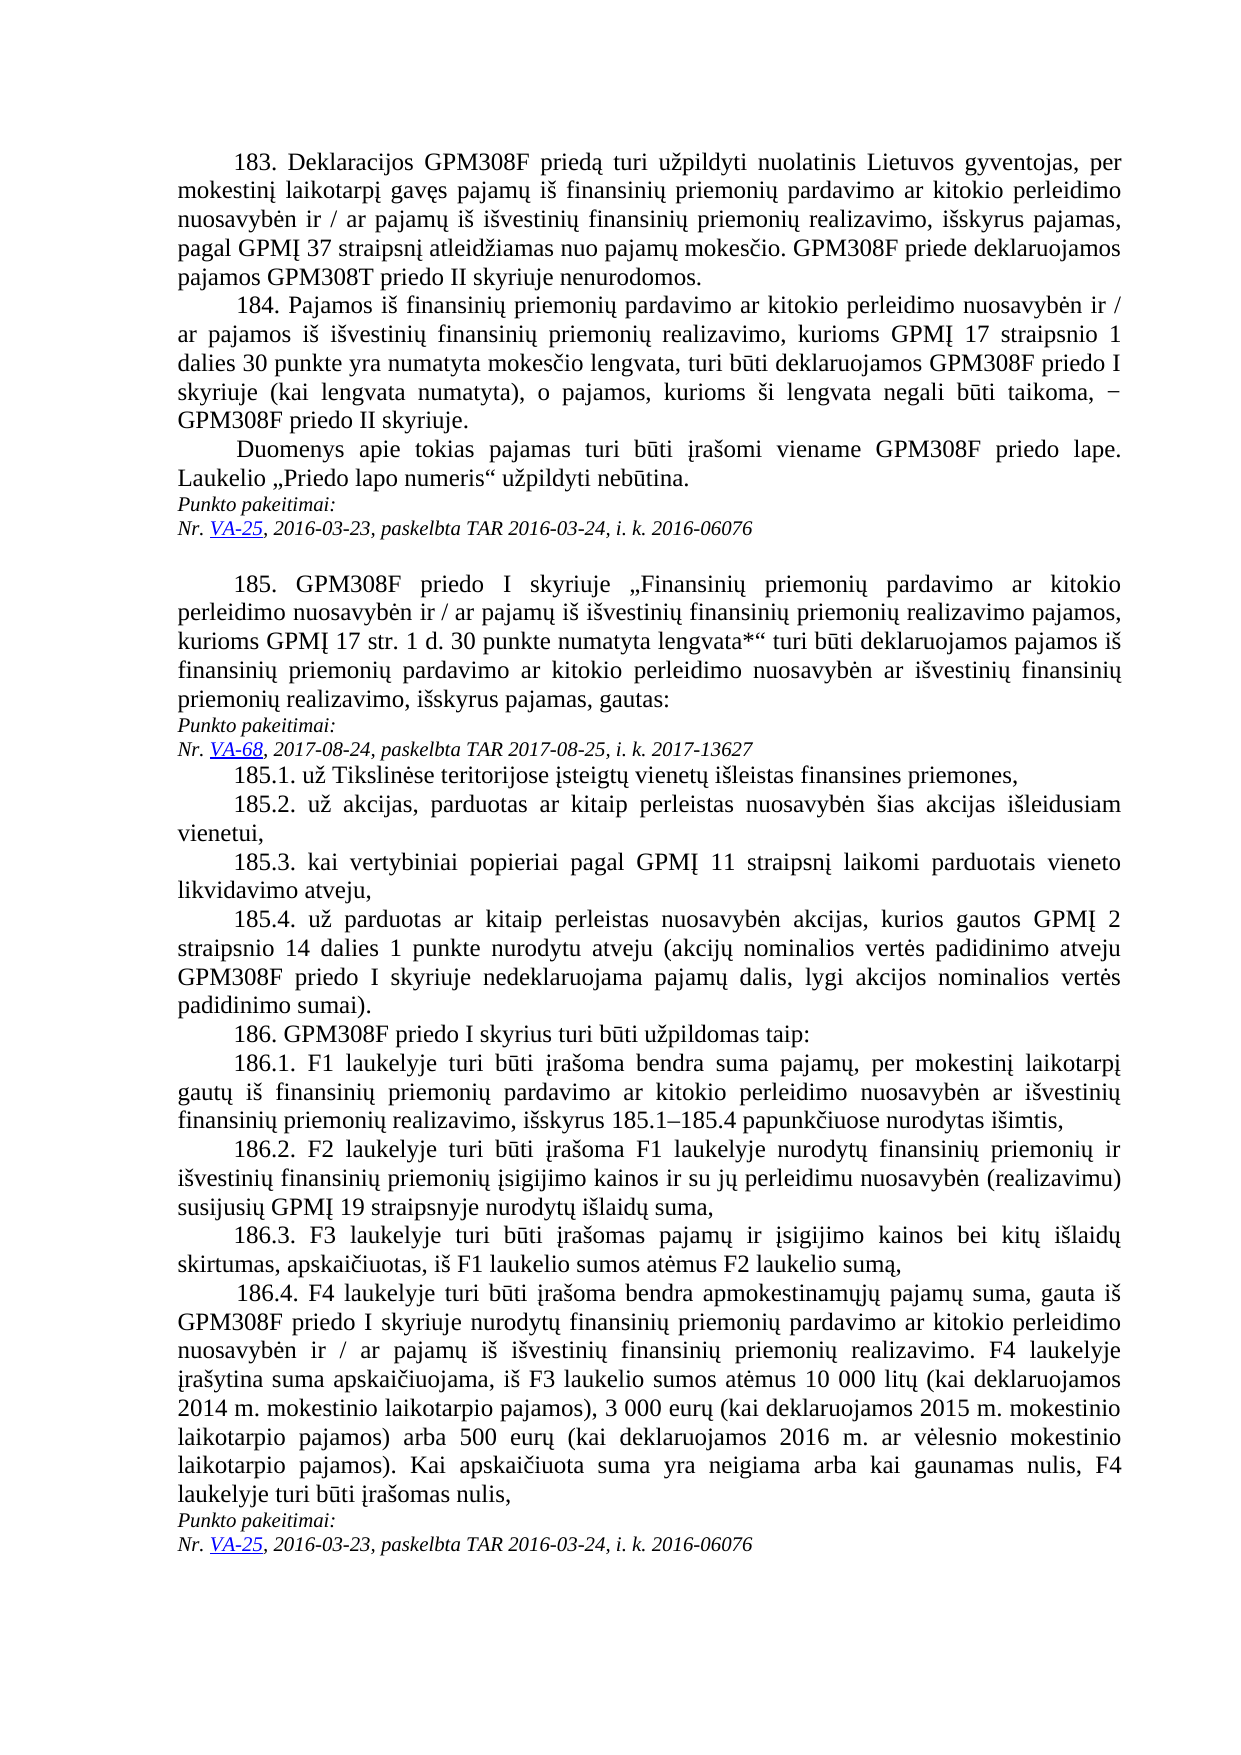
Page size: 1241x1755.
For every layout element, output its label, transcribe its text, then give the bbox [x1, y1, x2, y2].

text 185.2. už akcijas, parduotas ar kitaip perleistas nuosavybėn šias akcijas išleidusiam vienetui, [177, 789, 1122, 847]
text Nr. VA-68, 2017-08-24, paskelbta TAR 2017-08-25, i. k. 2017-13627 [177, 737, 1122, 761]
text 186. GPM308F priedo I skyrius turi būti užpildomas taip: [177, 1019, 1122, 1048]
text Duomenys apie tokias pajamas turi būti įrašomi viename GPM308F priedo lape. Laukelio „Priedo lapo numeris“ užpildyti nebūtina. [177, 434, 1122, 492]
text 184. Pajamos iš finansinių priemonių pardavimo ar kitokio perleidimo nuosavybėn ir / ar pajamos iš išvestinių finansinių priemonių realizavimo, kurioms GPMĮ 17 straipsnio 1 dalies 30 punkte yra numatyta mokesčio lengvata, turi būti deklaruojamos GPM308F priedo I skyriuje (kai lengvata numatyta), o pajamos, kurioms ši lengvata negali būti taikoma, − GPM308F priedo II skyriuje. [177, 291, 1122, 434]
text 186.4. F4 laukelyje turi būti įrašoma bendra apmokestinamųjų pajamų suma, gauta iš GPM308F priedo I skyriuje nurodytų finansinių priemonių pardavimo ar kitokio perleidimo nuosavybėn ir / ar pajamų iš išvestinių finansinių priemonių realizavimo. F4 laukelyje įrašytina suma apskaičiuojama, iš F3 laukelio sumos atėmus 10 000 litų (kai deklaruojamos 2014 m. mokestinio laikotarpio pajamos), 3 000 eurų (kai deklaruojamos 2015 m. mokestinio laikotarpio pajamos) arba 500 eurų (kai deklaruojamos 2016 m. ar vėlesnio mokestinio laikotarpio pajamos). Kai apskaičiuota suma yra neigiama arba kai gaunamas nulis, F4 laukelyje turi būti įrašomas nulis, [177, 1278, 1122, 1508]
text 185. GPM308F priedo I skyriuje „Finansinių priemonių pardavimo ar kitokio perleidimo nuosavybėn ir / ar pajamų iš išvestinių finansinių priemonių realizavimo pajamos, kurioms GPMĮ 17 str. 1 d. 30 punkte numatyta lengvata*“ turi būti deklaruojamos pajamos iš finansinių priemonių pardavimo ar kitokio perleidimo nuosavybėn ar išvestinių finansinių priemonių realizavimo, išskyrus pajamas, gautas: [177, 569, 1122, 712]
text Punkto pakeitimai: [177, 1508, 1122, 1532]
text Punkto pakeitimai: [177, 712, 1122, 737]
text 186.1. F1 laukelyje turi būti įrašoma bendra suma pajamų, per mokestinį laikotarpį gautų iš finansinių priemonių pardavimo ar kitokio perleidimo nuosavybėn ar išvestinių finansinių priemonių realizavimo, išskyrus 185.1–185.4 papunkčiuose nurodytas išimtis, [177, 1048, 1122, 1134]
text Nr. VA-25, 2016-03-23, paskelbta TAR 2016-03-24, i. k. 2016-06076 [177, 1532, 1122, 1556]
text 183. Deklaracijos GPM308F priedą turi užpildyti nuolatinis Lietuvos gyventojas, per mokestinį laikotarpį gavęs pajamų iš finansinių priemonių pardavimo ar kitokio perleidimo nuosavybėn ir / ar pajamų iš išvestinių finansinių priemonių realizavimo, išskyrus pajamas, pagal GPMĮ 37 straipsnį atleidžiamas nuo pajamų mokesčio. GPM308F priede deklaruojamos pajamos GPM308T priedo II skyriuje nenurodomos. [177, 147, 1122, 291]
text 185.3. kai vertybiniai popieriai pagal GPMĮ 11 straipsnį laikomi parduotais vieneto likvidavimo atveju, [177, 847, 1122, 904]
text Punkto pakeitimai: [177, 492, 1122, 516]
text 185.4. už parduotas ar kitaip perleistas nuosavybėn akcijas, kurios gautos GPMĮ 2 straipsnio 14 dalies 1 punkte nurodytu atveju (akcijų nominalios vertės padidinimo atveju GPM308F priedo I skyriuje nedeklaruojama pajamų dalis, lygi akcijos nominalios vertės padidinimo sumai). [177, 904, 1122, 1019]
text 185.1. už Tikslinėse teritorijose įsteigtų vienetų išleistas finansines priemones, [177, 761, 1122, 789]
text 186.3. F3 laukelyje turi būti įrašomas pajamų ir įsigijimo kainos bei kitų išlaidų skirtumas, apskaičiuotas, iš F1 laukelio sumos atėmus F2 laukelio sumą, [177, 1221, 1122, 1278]
text 186.2. F2 laukelyje turi būti įrašoma F1 laukelyje nurodytų finansinių priemonių ir išvestinių finansinių priemonių įsigijimo kainos ir su jų perleidimu nuosavybėn (realizavimu) susijusių GPMĮ 19 straipsnyje nurodytų išlaidų suma, [177, 1134, 1122, 1221]
text Nr. VA-25, 2016-03-23, paskelbta TAR 2016-03-24, i. k. 2016-06076 [177, 516, 1122, 540]
